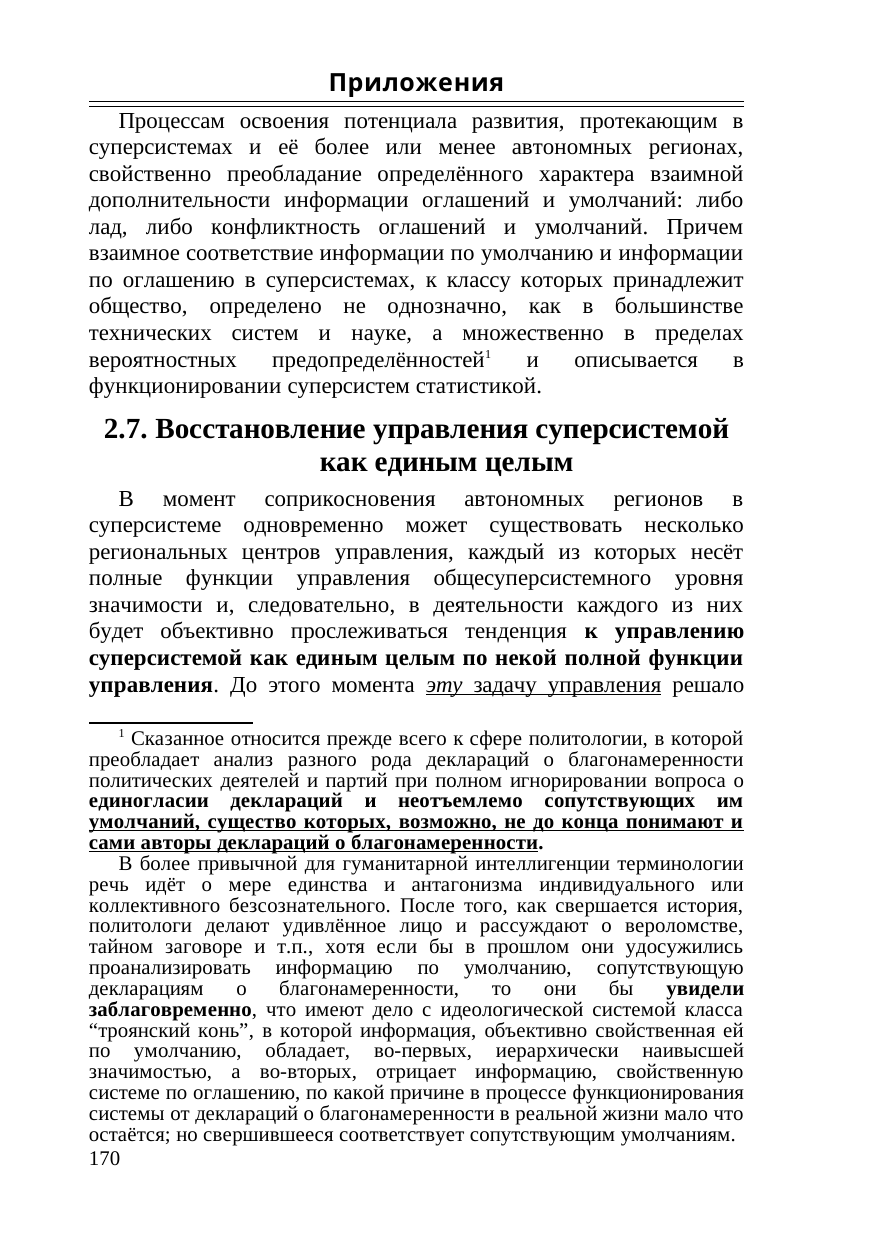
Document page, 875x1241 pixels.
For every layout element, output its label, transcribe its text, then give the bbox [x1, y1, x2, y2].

text В момент соприкосновения автономных регионов в суперсистеме одновременно может существовать несколько региональных центров управления, каждый из которых несёт полные функции управления общесуперсистемного уровня значимости и, следовательно, в деятельности каждого из них будет объективно прослеживаться тенденция к управлению суперсистемой как единым целым по некой полной функции управления. До этого момента эту задачу управления решало [89, 484, 744, 697]
text Процессам освоения потенциала развития, протекающим в суперсистемах и её более или менее автономных регионах, свойственно преобладание определённого характера взаимной дополнительности информации оглашений и умолчаний: либо лад, либо конфликтность оглашений и умолчаний. Причем взаимное соответствие информации по умолчанию и информации по оглашению в суперсистемах, к классу которых принадлежит общество, определено не однозначно, как в большинстве технических систем и науке, а множественно в пределах вероятностных предопределённостей и описывается в функционировании суперсистем ста­ти­с­тикой. [89, 107, 744, 399]
text Сказанное относится прежде всего к сфере политологии, в которой преобладает анализ разного рода деклараций о благонамеренности политических деятелей и партий при полном игнорирова­нии вопроса о единогласии деклараций и неотъемлемо сопутствующих им умолчаний, суще­с­тво которых, возможно, не до конца понимают и [89, 729, 744, 830]
subtitle 2.7. Восстановление управления суперсистемой как единым целым [89, 411, 744, 478]
text В более привычной для гуманитарной интеллигенции терминологии речь идёт о мере единства и антагонизма индивидуального или коллективного безсознательного. После того, как свершается история, политологи делают удивлённое лицо и рассуждают о вероломстве, тайном заговоре и т.п., хотя если бы в прошлом они удосужились проанализировать информацию по умолчанию, сопутствующую декларациям о благонамеренности, то они бы увидели заблаговременно, что имеют дело с идеологической системой класса “троянский конь”, в которой информация, объективно свойственная ей по умолчанию, обладает, во-первых, иерархически наивысшей значимостью, а во-вторых, отрицает информацию, свойственную системе по оглашению, по какой причине в процессе функционирования системы от деклараций о благонамеренности в реальной жизни мало что остаётся; но свершившееся соответствует сопутствующим умолчаниям. [89, 854, 744, 1145]
text сами авторы деклараций о благонамерен­нос­ти. [89, 831, 744, 854]
